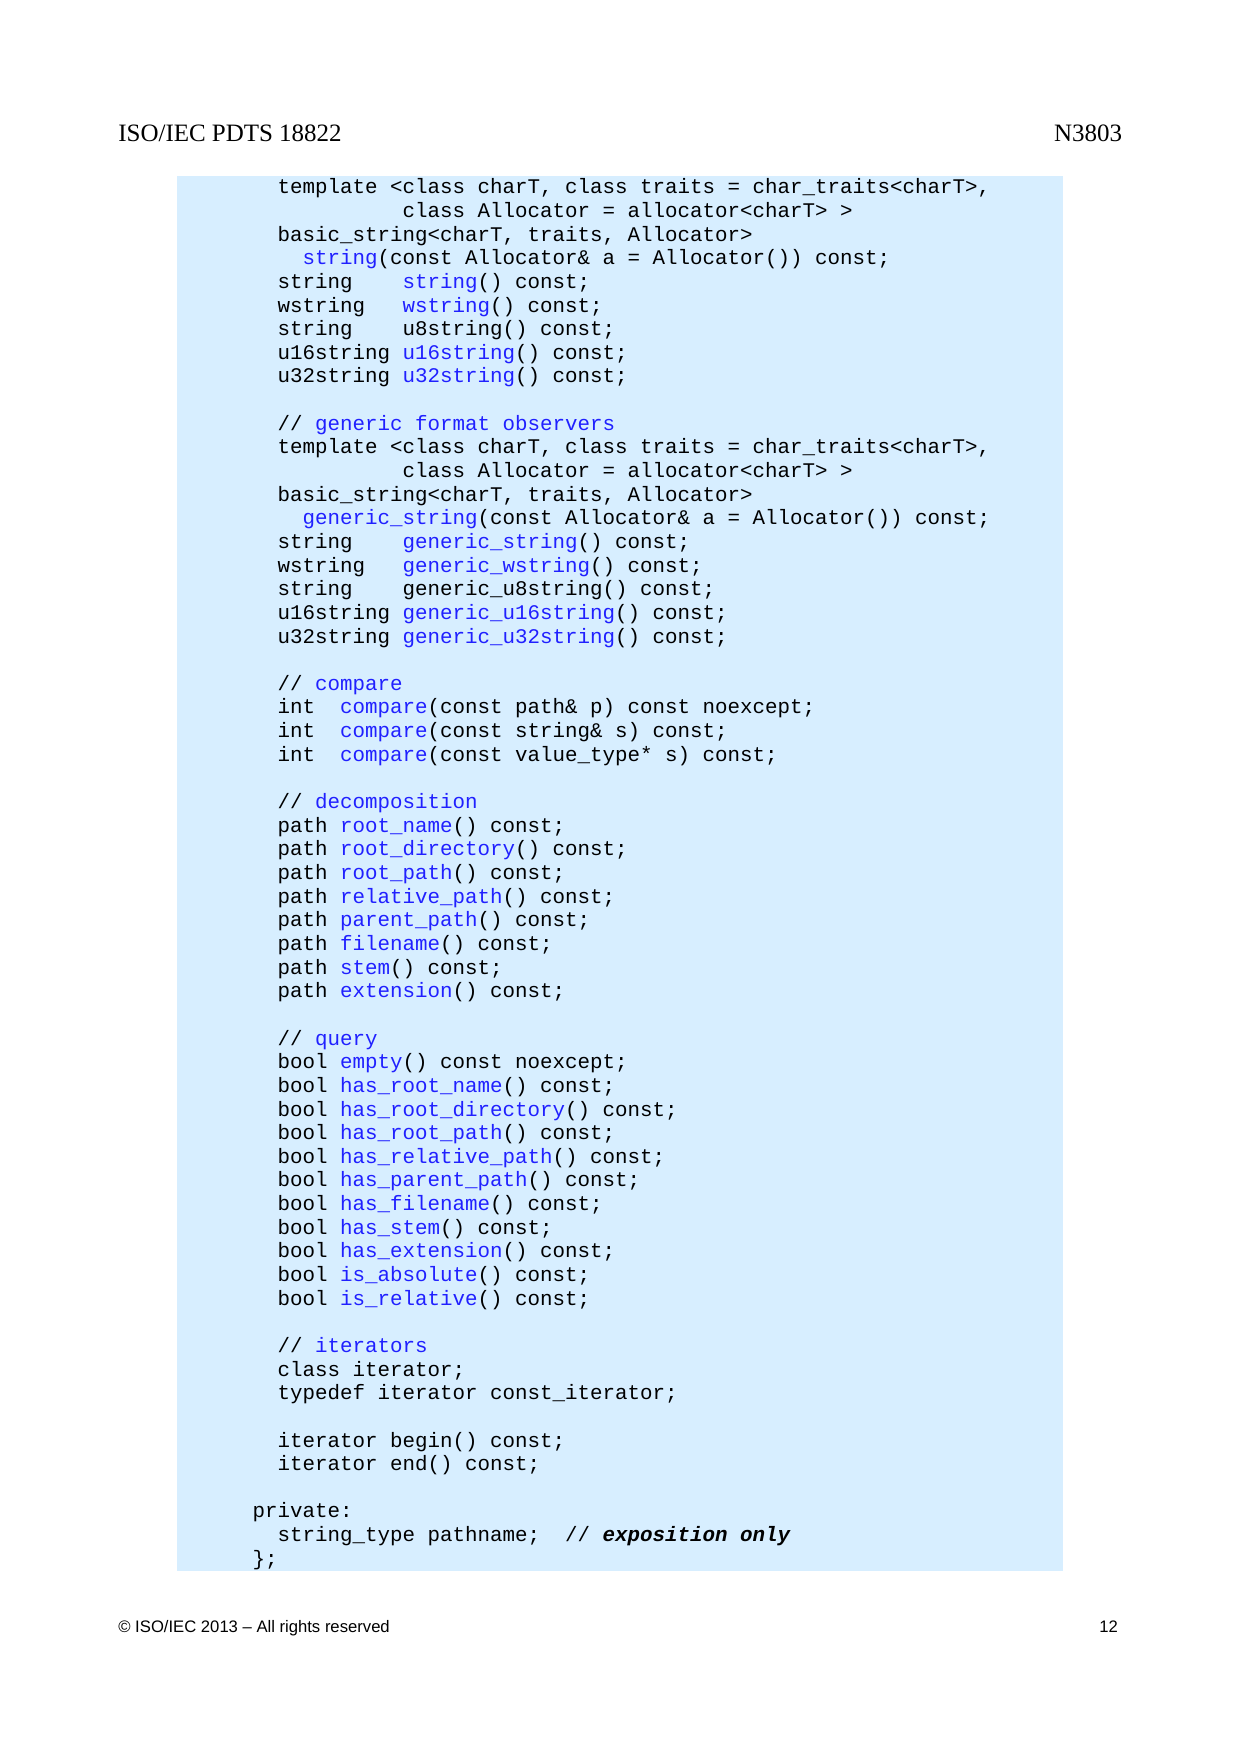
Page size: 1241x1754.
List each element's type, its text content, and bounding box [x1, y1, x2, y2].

text path root_path() const; [177, 862, 1063, 886]
text basic_string<charT, traits, Allocator> [177, 484, 1063, 507]
text string(const Allocator& a = Allocator()) const; [177, 247, 1063, 271]
text int compare(const path& p) const noexcept; [177, 697, 1063, 720]
text class Allocator = allocator<charT> > [177, 460, 1063, 484]
text string generic_u8string() const; [177, 578, 1063, 602]
text bool has_extension() const; [177, 1240, 1063, 1264]
text path root_directory() const; [177, 838, 1063, 862]
text // generic format observers [177, 413, 1063, 436]
text string generic_string() const; [177, 531, 1063, 555]
text basic_string<charT, traits, Allocator> [177, 224, 1063, 247]
text path stem() const; [177, 957, 1063, 980]
text // compare [177, 673, 1063, 697]
text string_type pathname; // exposition only [177, 1524, 1063, 1548]
text private: [177, 1501, 1063, 1524]
text generic_string(const Allocator& a = Allocator()) const; [177, 507, 1063, 531]
text int compare(const string& s) const; [177, 720, 1063, 744]
text class iterator; [177, 1359, 1063, 1382]
text path parent_path() const; [177, 909, 1063, 933]
text bool has_filename() const; [177, 1193, 1063, 1217]
text template <class charT, class traits = char_traits<charT>, [177, 436, 1063, 460]
text iterator begin() const; [177, 1429, 1063, 1453]
text path filename() const; [177, 933, 1063, 957]
text string string() const; [177, 271, 1063, 294]
text wstring generic_wstring() const; [177, 555, 1063, 578]
text bool has_root_directory() const; [177, 1098, 1063, 1122]
text u16string u16string() const; [177, 342, 1063, 366]
text wstring wstring() const; [177, 294, 1063, 318]
text bool is_absolute() const; [177, 1264, 1063, 1288]
text bool has_stem() const; [177, 1217, 1063, 1240]
text u32string u32string() const; [177, 366, 1063, 389]
text path relative_path() const; [177, 886, 1063, 909]
text iterator end() const; [177, 1453, 1063, 1477]
text bool has_parent_path() const; [177, 1169, 1063, 1193]
text path root_name() const; [177, 815, 1063, 838]
text bool is_relative() const; [177, 1288, 1063, 1311]
text // iterators [177, 1335, 1063, 1359]
text string u8string() const; [177, 318, 1063, 342]
text class Allocator = allocator<charT> > [177, 200, 1063, 224]
text bool has_root_path() const; [177, 1122, 1063, 1146]
text // decomposition [177, 791, 1063, 815]
text template <class charT, class traits = char_traits<charT>, [177, 176, 1063, 200]
text }; [177, 1548, 1063, 1571]
text bool has_relative_path() const; [177, 1146, 1063, 1169]
text path extension() const; [177, 980, 1063, 1004]
text u16string generic_u16string() const; [177, 602, 1063, 626]
text int compare(const value_type* s) const; [177, 744, 1063, 767]
text // query [177, 1028, 1063, 1051]
text bool empty() const noexcept; [177, 1051, 1063, 1075]
text typedef iterator const_iterator; [177, 1382, 1063, 1406]
text u32string generic_u32string() const; [177, 626, 1063, 649]
text bool has_root_name() const; [177, 1075, 1063, 1098]
